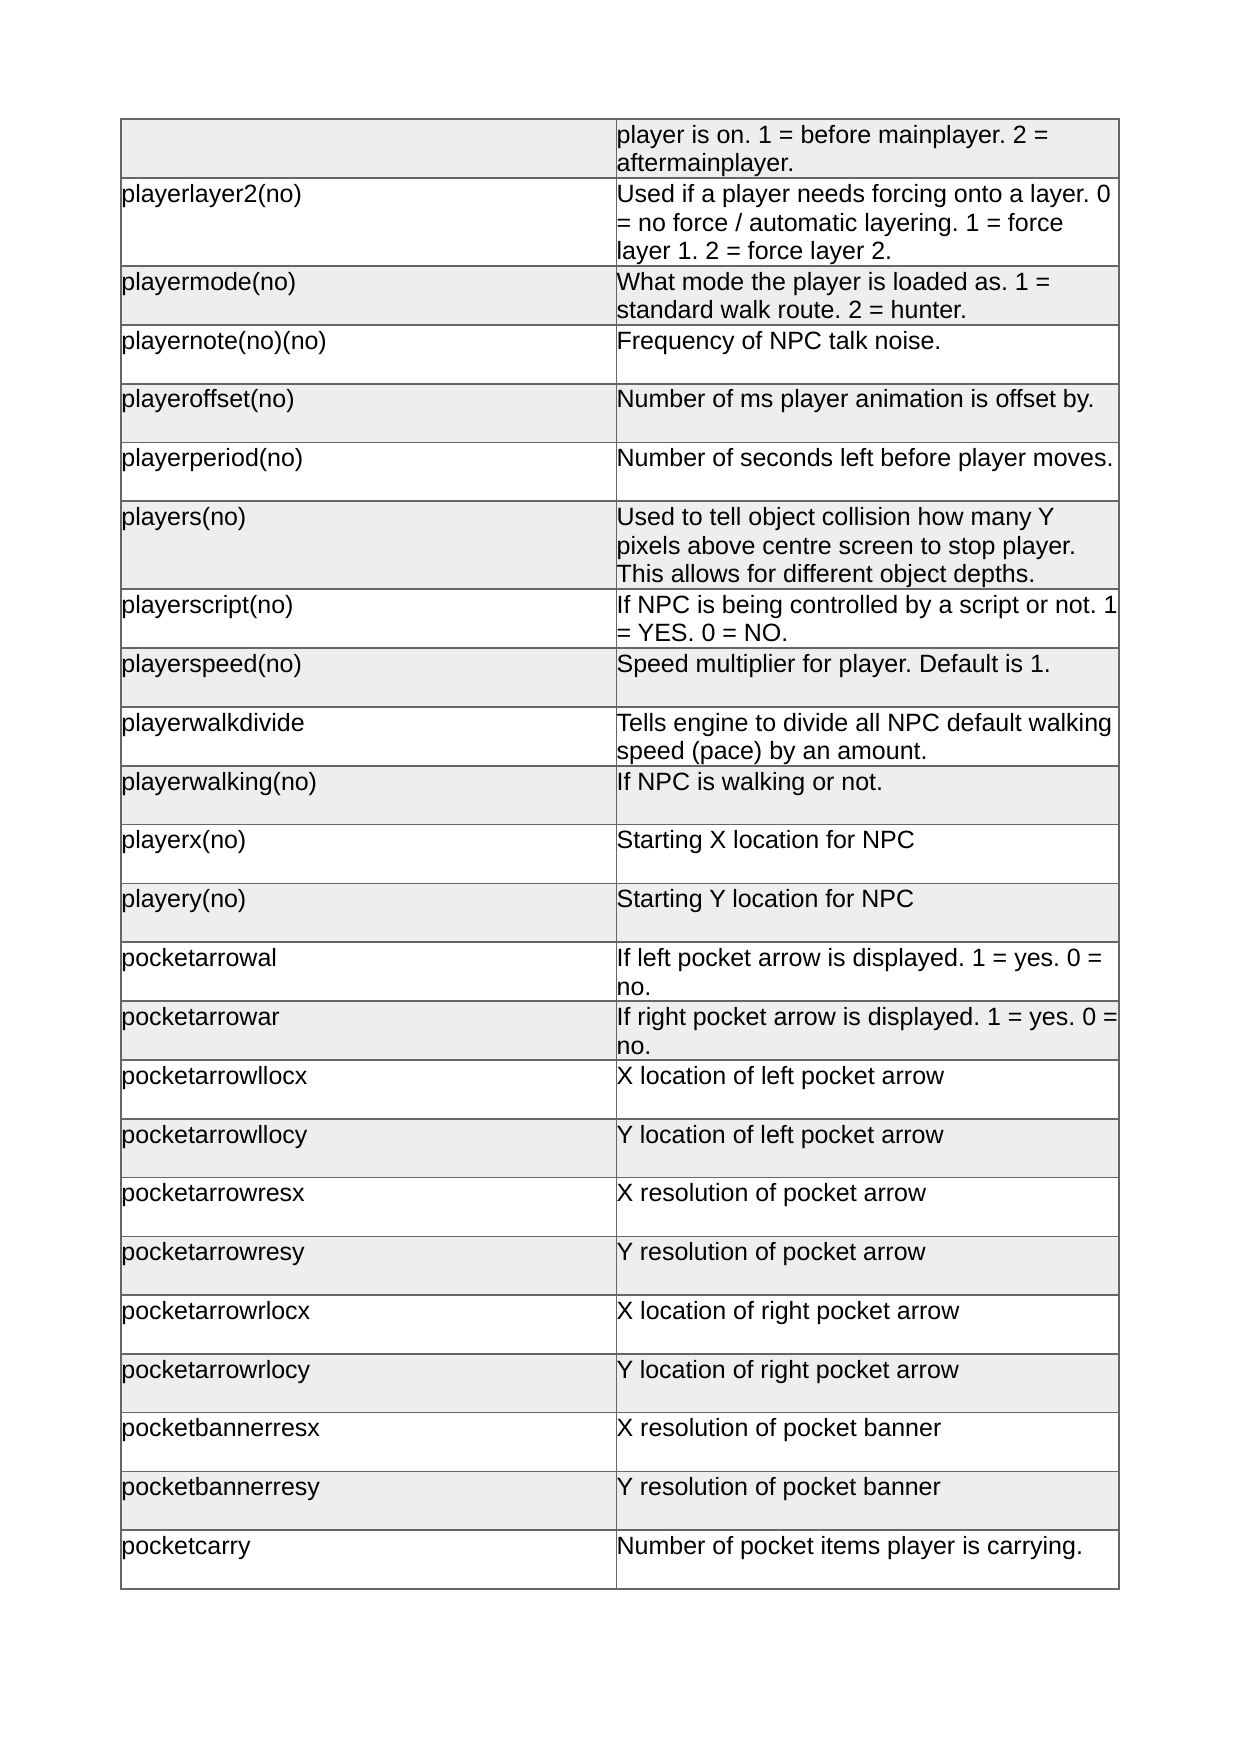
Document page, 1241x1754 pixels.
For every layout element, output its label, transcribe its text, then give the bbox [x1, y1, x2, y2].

table_cell If NPC is being controlled by a script or not. 1 = YES. 0 = NO. [617, 590, 1118, 647]
table_cell Y location of right pocket arrow [617, 1355, 1118, 1412]
table_cell Frequency of NPC talk noise. [617, 326, 1118, 383]
table_cell Speed multiplier for player. Default is 1. [617, 649, 1118, 706]
table_cell Number of ms player animation is offset by. [617, 385, 1118, 442]
table_cell pocketcarry [122, 1531, 616, 1588]
table_cell playerwalking(no) [122, 767, 616, 824]
table_cell If right pocket arrow is displayed. 1 = yes. 0 = no. [617, 1002, 1118, 1059]
table_cell Y resolution of pocket banner [617, 1472, 1118, 1529]
table_cell What mode the player is loaded as. 1 = standard walk route. 2 = hunter. [617, 267, 1118, 324]
table_cell pocketbannerresx [122, 1413, 616, 1471]
table_cell X location of right pocket arrow [617, 1296, 1118, 1353]
table_cell playerspeed(no) [122, 649, 616, 706]
table_cell pocketbannerresy [122, 1472, 616, 1529]
table_cell Starting Y location for NPC [617, 884, 1118, 941]
table_cell pocketarrowar [122, 1002, 616, 1059]
table_cell X resolution of pocket banner [617, 1413, 1118, 1471]
table_cell playeroffset(no) [122, 385, 616, 442]
table_cell playermode(no) [122, 267, 616, 324]
table_cell player is on. 1 = before mainplayer. 2 = aftermainplayer. [617, 120, 1118, 177]
table_cell playerperiod(no) [122, 443, 616, 500]
table_cell pocketarrowal [122, 943, 616, 1000]
table_cell Y location of left pocket arrow [617, 1120, 1118, 1177]
table_cell playery(no) [122, 884, 616, 941]
table_cell Tells engine to divide all NPC default walking speed (pace) by an amount. [617, 708, 1118, 765]
table_cell X resolution of pocket arrow [617, 1178, 1118, 1236]
table_cell Used if a player needs forcing onto a layer. 0 = no force / automatic layering. 1 = force layer 1. 2 = force layer 2. [617, 179, 1118, 265]
table_cell pocketarrowrlocy [122, 1355, 616, 1412]
table_cell Number of pocket items player is carrying. [617, 1531, 1118, 1588]
table_cell pocketarrowrlocx [122, 1296, 616, 1353]
table_cell Y resolution of pocket arrow [617, 1237, 1118, 1294]
table_cell pocketarrowllocy [122, 1120, 616, 1177]
table_cell Number of seconds left before player moves. [617, 443, 1118, 500]
table_cell If left pocket arrow is displayed. 1 = yes. 0 = no. [617, 943, 1118, 1000]
table_cell Starting X location for NPC [617, 825, 1118, 882]
table_cell pocketarrowresx [122, 1178, 616, 1236]
table_cell pocketarrowllocx [122, 1061, 616, 1118]
table_cell If NPC is walking or not. [617, 767, 1118, 824]
table_cell playerx(no) [122, 825, 616, 882]
table_cell pocketarrowresy [122, 1237, 616, 1294]
table_cell playerlayer2(no) [122, 179, 616, 265]
table_cell X location of left pocket arrow [617, 1061, 1118, 1118]
table_cell playerwalkdivide [122, 708, 616, 765]
table_cell playernote(no)(no) [122, 326, 616, 383]
table_cell [122, 120, 616, 177]
table_cell playerscript(no) [122, 590, 616, 647]
table_cell Used to tell object collision how many Y pixels above centre screen to stop player. This allows for different object depths. [617, 502, 1118, 588]
table_cell players(no) [122, 502, 616, 588]
